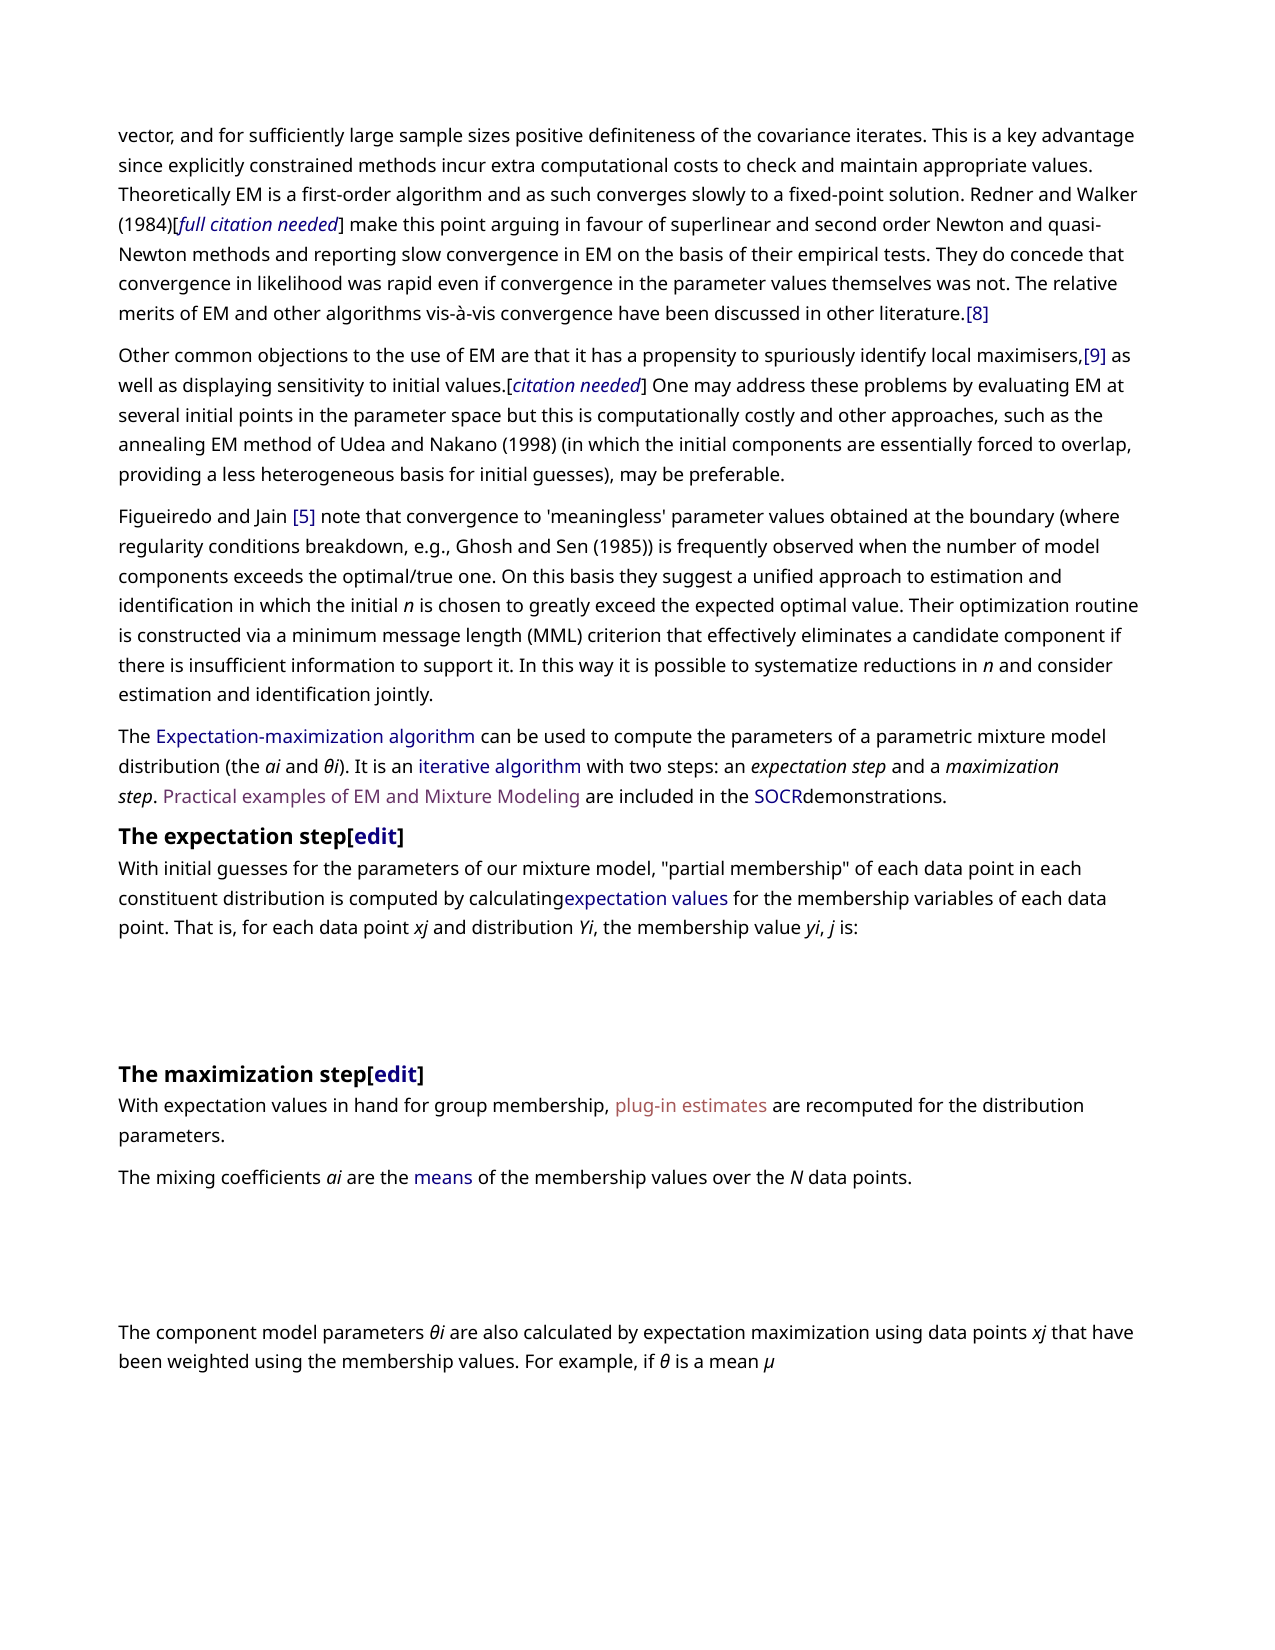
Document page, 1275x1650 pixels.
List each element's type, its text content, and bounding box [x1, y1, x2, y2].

text Figueiredo and Jain [5] note that convergence to 'meaningless' parameter values obtained at the boundary (where regularity conditions breakdown, e.g., Ghosh and Sen (1985)) is frequently observed when the number of model components exceeds the optimal/true one. On this basis they suggest a unified approach to estimation and identification in which the initial n is chosen to greatly exceed the expected optimal value. Their optimization routine is constructed via a minimum message length (MML) criterion that effectively eliminates a candidate component if there is insufficient information to support it. In this way it is possible to systematize reductions in n and consider estimation and identification jointly. [118, 499, 1157, 707]
text The mixing coefficients ai are the means of the membership values over the N data points. [118, 1160, 1157, 1190]
text The Expectation-maximization algorithm can be used to compute the parameters of a parametric mixture model distribution (the ai and θi). It is an iterative algorithm with two steps: an expectation step and a maximization step. Practical examples of EM and Mixture Modeling are included in the SOCRdemonstrations. [118, 720, 1157, 809]
text vector, and for sufficiently large sample sizes positive definiteness of the covariance iterates. This is a key advantage since explicitly constrained methods incur extra computational costs to check and maintain appropriate values. Theoretically EM is a first-order algorithm and as such converges slowly to a fixed-point solution. Redner and Walker (1984)[full citation needed] make this point arguing in favour of superlinear and second order Newton and quasi-Newton methods and reporting slow convergence in EM on the basis of their empirical tests. They do concede that convergence in likelihood was rapid even if convergence in the parameter values themselves was not. The relative merits of EM and other algorithms vis-à-vis convergence have been discussed in other literature.[8] [118, 118, 1157, 326]
subtitle The maximization step[edit] [118, 1059, 1157, 1088]
subtitle The expectation step[edit] [118, 821, 1157, 851]
text The component model parameters θi are also calculated by expectation maximization using data points xj that have been weighted using the membership values. For example, if θ is a mean μ [118, 1315, 1157, 1374]
text With initial guesses for the parameters of our mixture model, "partial membership" of each data point in each constituent distribution is computed by calculatingexpectation values for the membership variables of each data point. That is, for each data point xj and distribution Yi, the membership value yi, j is: [118, 851, 1157, 940]
text Other common objections to the use of EM are that it has a propensity to spuriously identify local maximisers,[9] as well as displaying sensitivity to initial values.[citation needed] One may address these problems by evaluating EM at several initial points in the parameter space but this is computationally costly and other approaches, such as the annealing EM method of Udea and Nakano (1998) (in which the initial components are essentially forced to overlap, providing a less heterogeneous basis for initial guesses), may be preferable. [118, 338, 1157, 487]
text With expectation values in hand for group membership, plug-in estimates are recomputed for the distribution parameters. [118, 1088, 1157, 1148]
